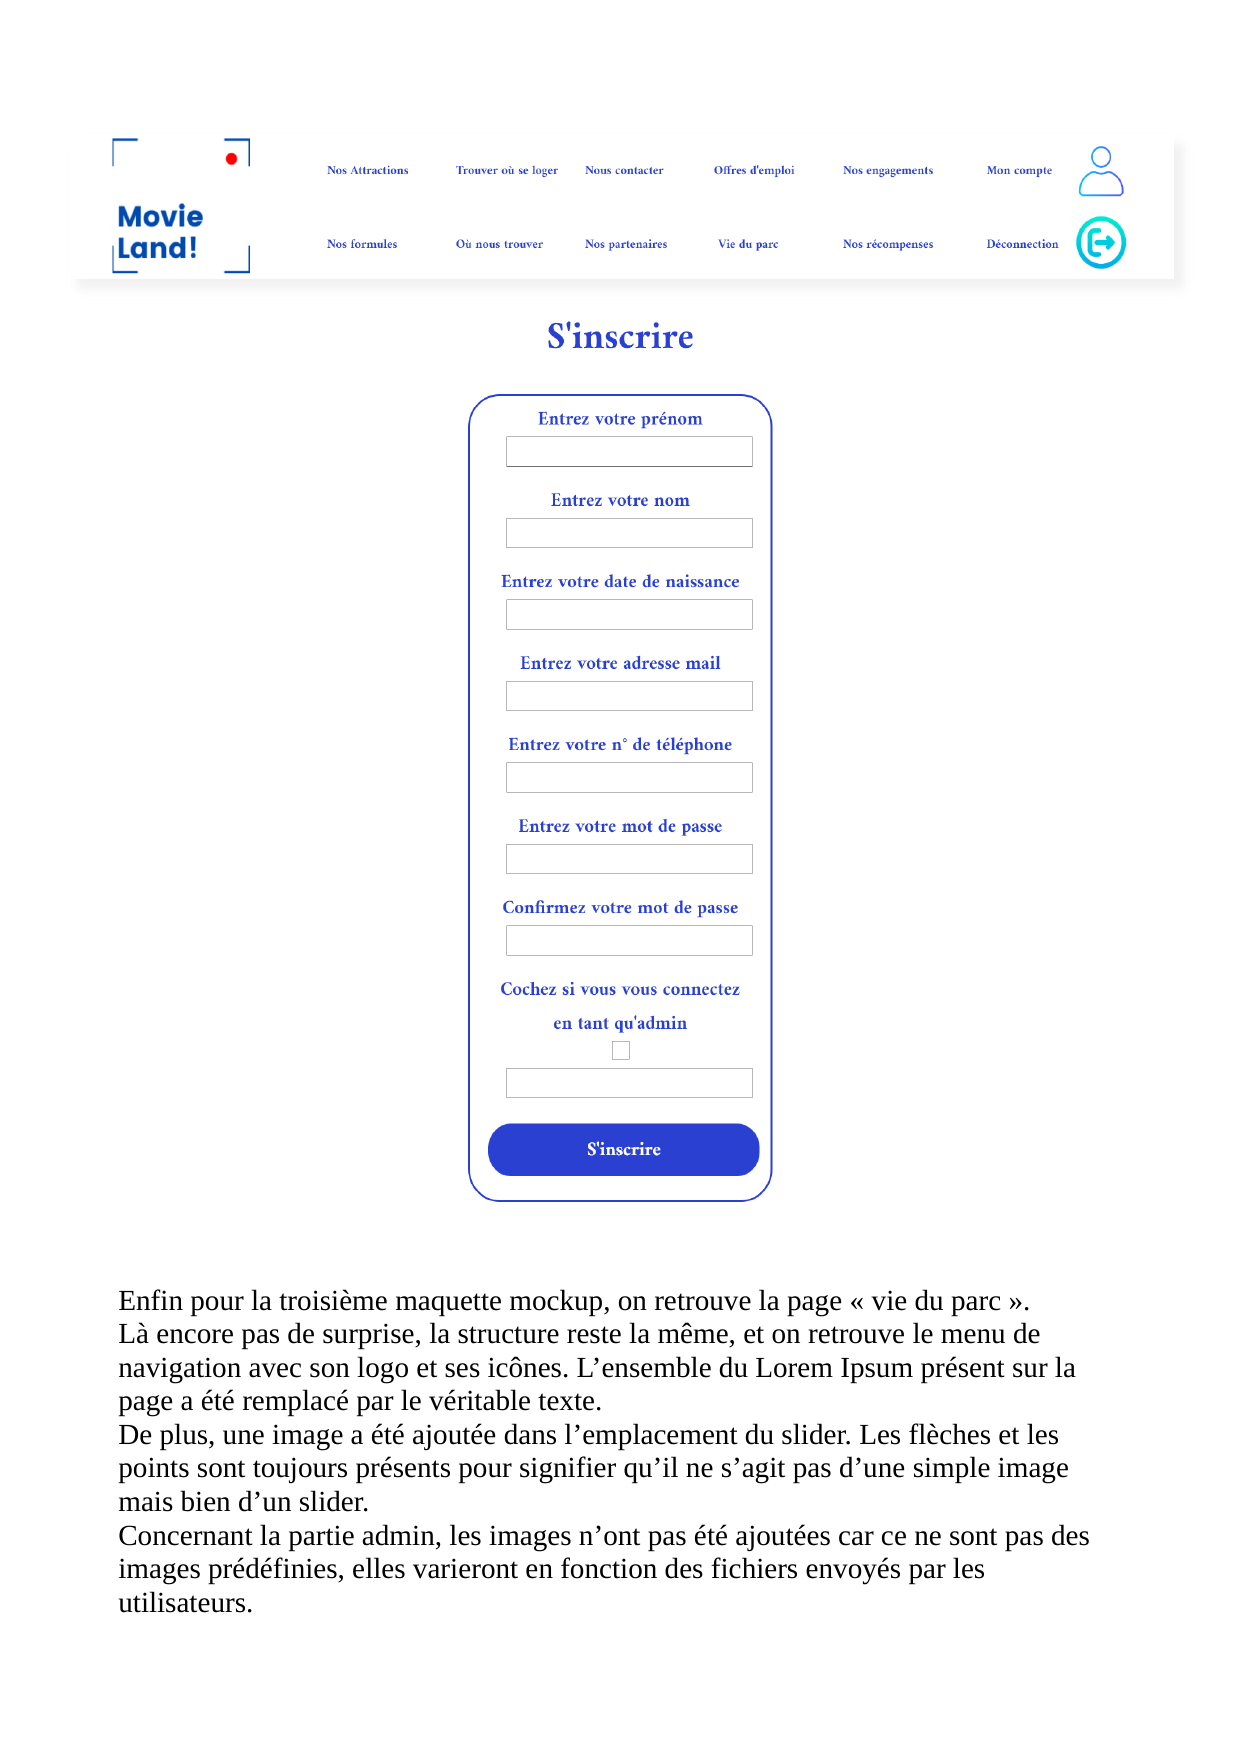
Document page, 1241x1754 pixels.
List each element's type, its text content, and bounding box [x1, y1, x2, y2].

text De plus, une image a été ajoutée dans l’emplacement du slider. Les flèches et les points sont toujours présents pour signifier qu’il ne s’agit pas d’une simple image mais bien d’un slider. [118, 1417, 1122, 1518]
text Concernant la partie admin, les images n’ont pas été ajoutées car ce ne sont pas des images prédéfinies, elles varieront en fonction des fichiers envoyés par les utilisateurs. [118, 1518, 1122, 1618]
picture [36, 118, 1204, 1226]
text Enfin pour la troisième maquette mockup, on retrouve la page « vie du parc ». [118, 1283, 1122, 1316]
text Là encore pas de surprise, la structure reste la même, et on retrouve le menu de navigation avec son logo et ses icônes. L’ensemble du Lorem Ipsum présent sur la page a été remplacé par le véritable texte. [118, 1316, 1122, 1417]
